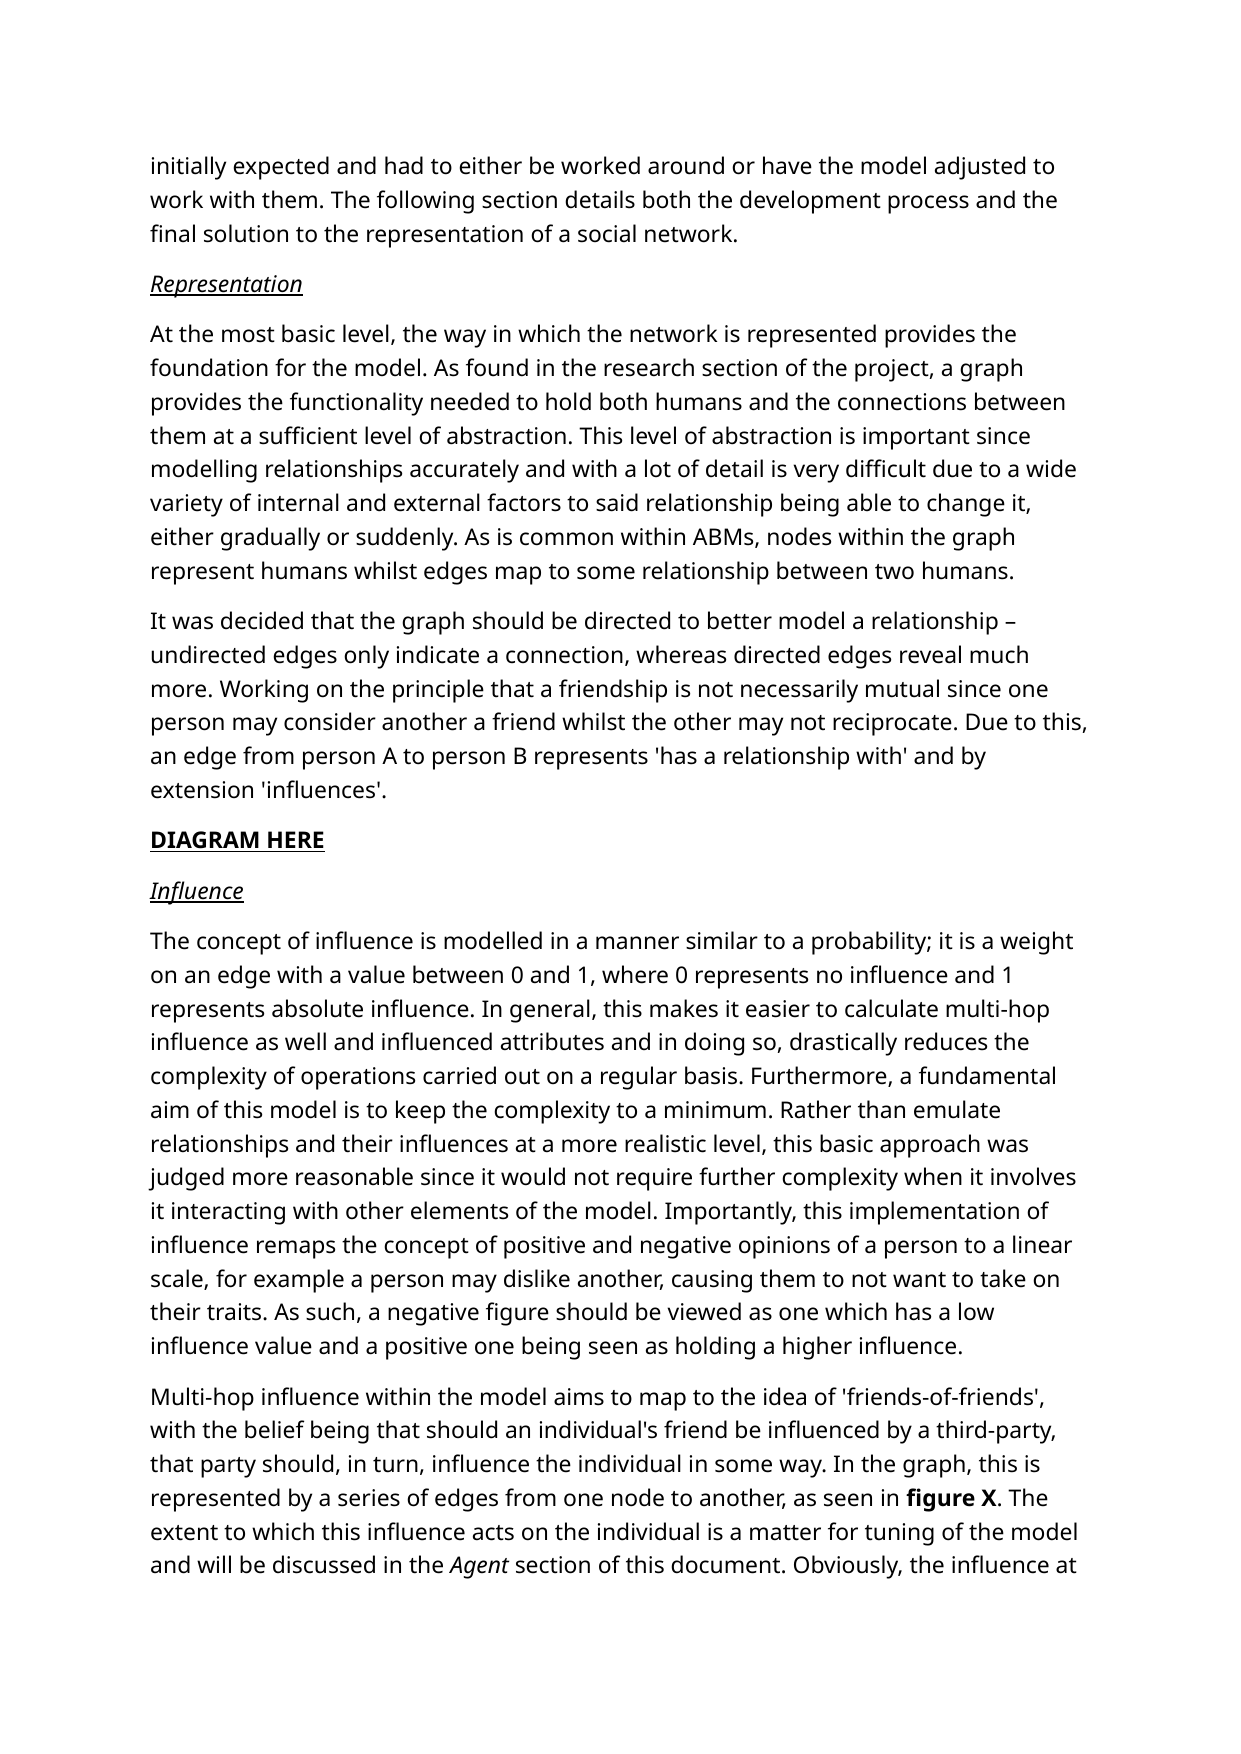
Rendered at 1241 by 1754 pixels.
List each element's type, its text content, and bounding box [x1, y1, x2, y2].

list Representation [112, 268, 1090, 299]
text Multi-hop influence within the model aims to map to the idea of 'friends-of-friends', with the belief being that should an individual's friend be influenced by a third-party, that party should, in turn, influence the individual in some way. In the graph, this is represented by a series of edges from one node to another, as seen in figure X. The extent to which this influence acts on the individual is a matter for tuning of the model and will be discussed in the Agent section of this document. Obviously, the influence at [150, 1380, 1090, 1580]
list DIAGRAM HERE [112, 824, 1090, 855]
list Influence [112, 874, 1090, 906]
list At the most basic level, the way in which the network is represented provides the foundation for the model. As found in the research section of the project, a graph provides the functionality needed to hold both humans and the connections between them at a sufficient level of abstraction. This level of abstraction is important since modelling relationships accurately and with a lot of detail is very difficult due to a wide variety of internal and external factors to said relationship being able to change it, either gradually or suddenly. As is common within ABMs, nodes within the graph represent humans whilst edges map to some relationship between two humans. [112, 318, 1090, 586]
list It was decided that the graph should be directed to better model a relationship – undirected edges only indicate a connection, whereas directed edges reveal much more. Working on the principle that a friendship is not necessarily mutual since one person may consider another a friend whilst the other may not reciprocate. Due to this, an edge from person A to person B represents 'has a relationship with' and by extension 'influences'. [112, 605, 1090, 805]
list initially expected and had to either be worked around or have the model adjusted to work with them. The following section details both the development process and the final solution to the representation of a social network. [112, 150, 1090, 249]
list The concept of influence is modelled in a manner similar to a probability; it is a weight on an edge with a value between 0 and 1, where 0 represents no influence and 1 represents absolute influence. In general, this makes it easier to calculate multi-hop influence as well and influenced attributes and in doing so, drastically reduces the complexity of operations carried out on a regular basis. Furthermore, a fundamental aim of this model is to keep the complexity to a minimum. Rather than emulate relationships and their influences at a more realistic level, this basic approach was judged more reasonable since it would not require further complexity when it involves it interacting with other elements of the model. Importantly, this implementation of influence remaps the concept of positive and negative opinions of a person to a linear scale, for example a person may dislike another, causing them to not want to take on their traits. As such, a negative figure should be viewed as one which has a low influence value and a positive one being seen as holding a higher influence. [112, 925, 1090, 1361]
